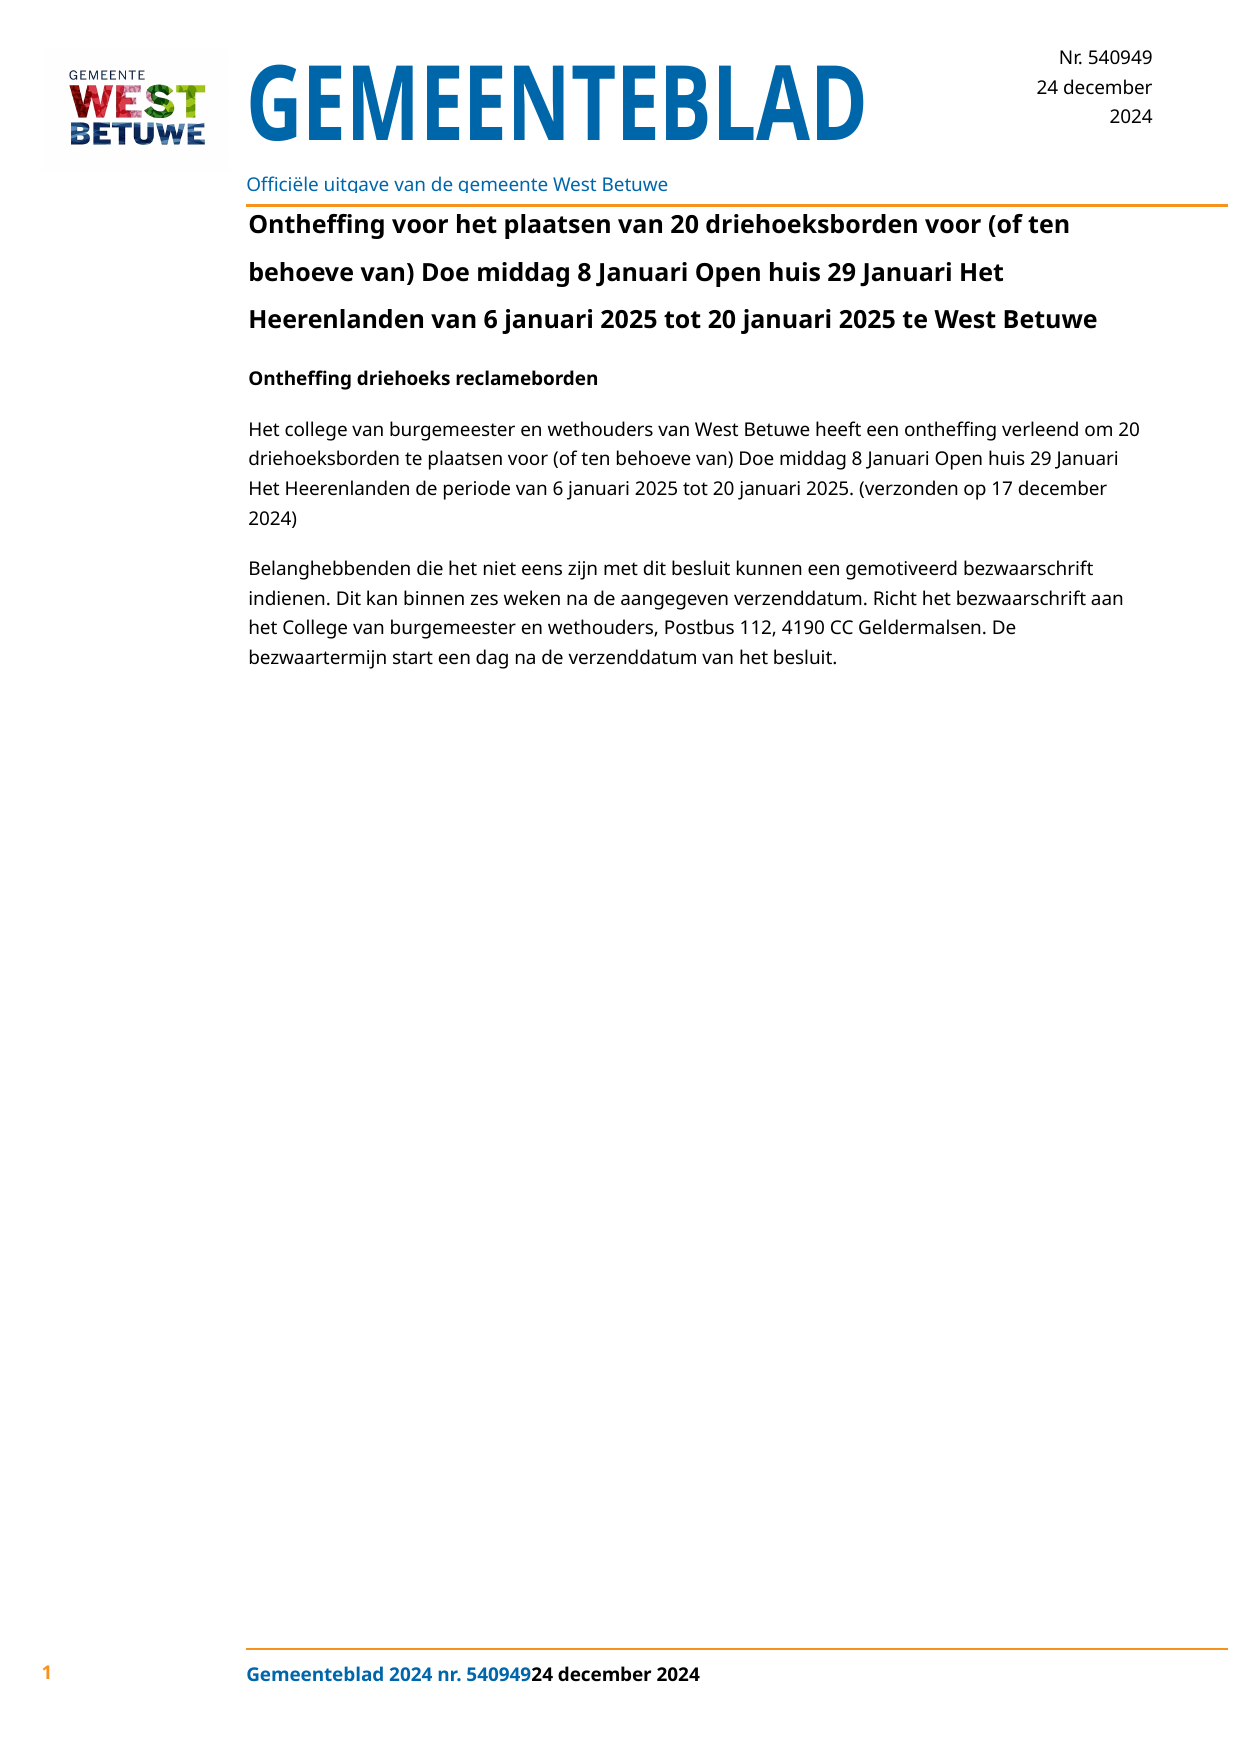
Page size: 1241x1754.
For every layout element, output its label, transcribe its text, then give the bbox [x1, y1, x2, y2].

text Ontheffing driehoeks reclameborden [248, 366, 1152, 391]
picture [41, 47, 231, 172]
text Belanghebbenden die het niet eens zijn met dit besluit kunnen een gemotiveerd bezwaarschrift indienen. Dit kan binnen zes weken na de aangegeven verzenddatum. Richt het bezwaarschrift aan het College van burgemeester en wethouders, Postbus 112, 4190 CC Geldermalsen. De bezwaartermijn start een dag na de verzenddatum van het besluit. [248, 555, 1152, 669]
text Het college van burgemeester en wethouders van West Betuwe heeft een ontheffing verleend om 20 driehoeksborden te plaatsen voor (of ten behoeve van) Doe middag 8 Januari Open huis 29 Januari Het Heerenlanden de periode van 6 januari 2025 tot 20 januari 2025. (verzonden op 17 december 2024) [248, 416, 1152, 530]
text Ontheffing voor het plaatsen van 20 driehoeksborden voor (of ten behoeve van) Doe middag 8 Januari Open huis 29 Januari Het Heerenlanden van 6 januari 2025 tot 20 januari 2025 te West Betuwe [248, 207, 1152, 336]
